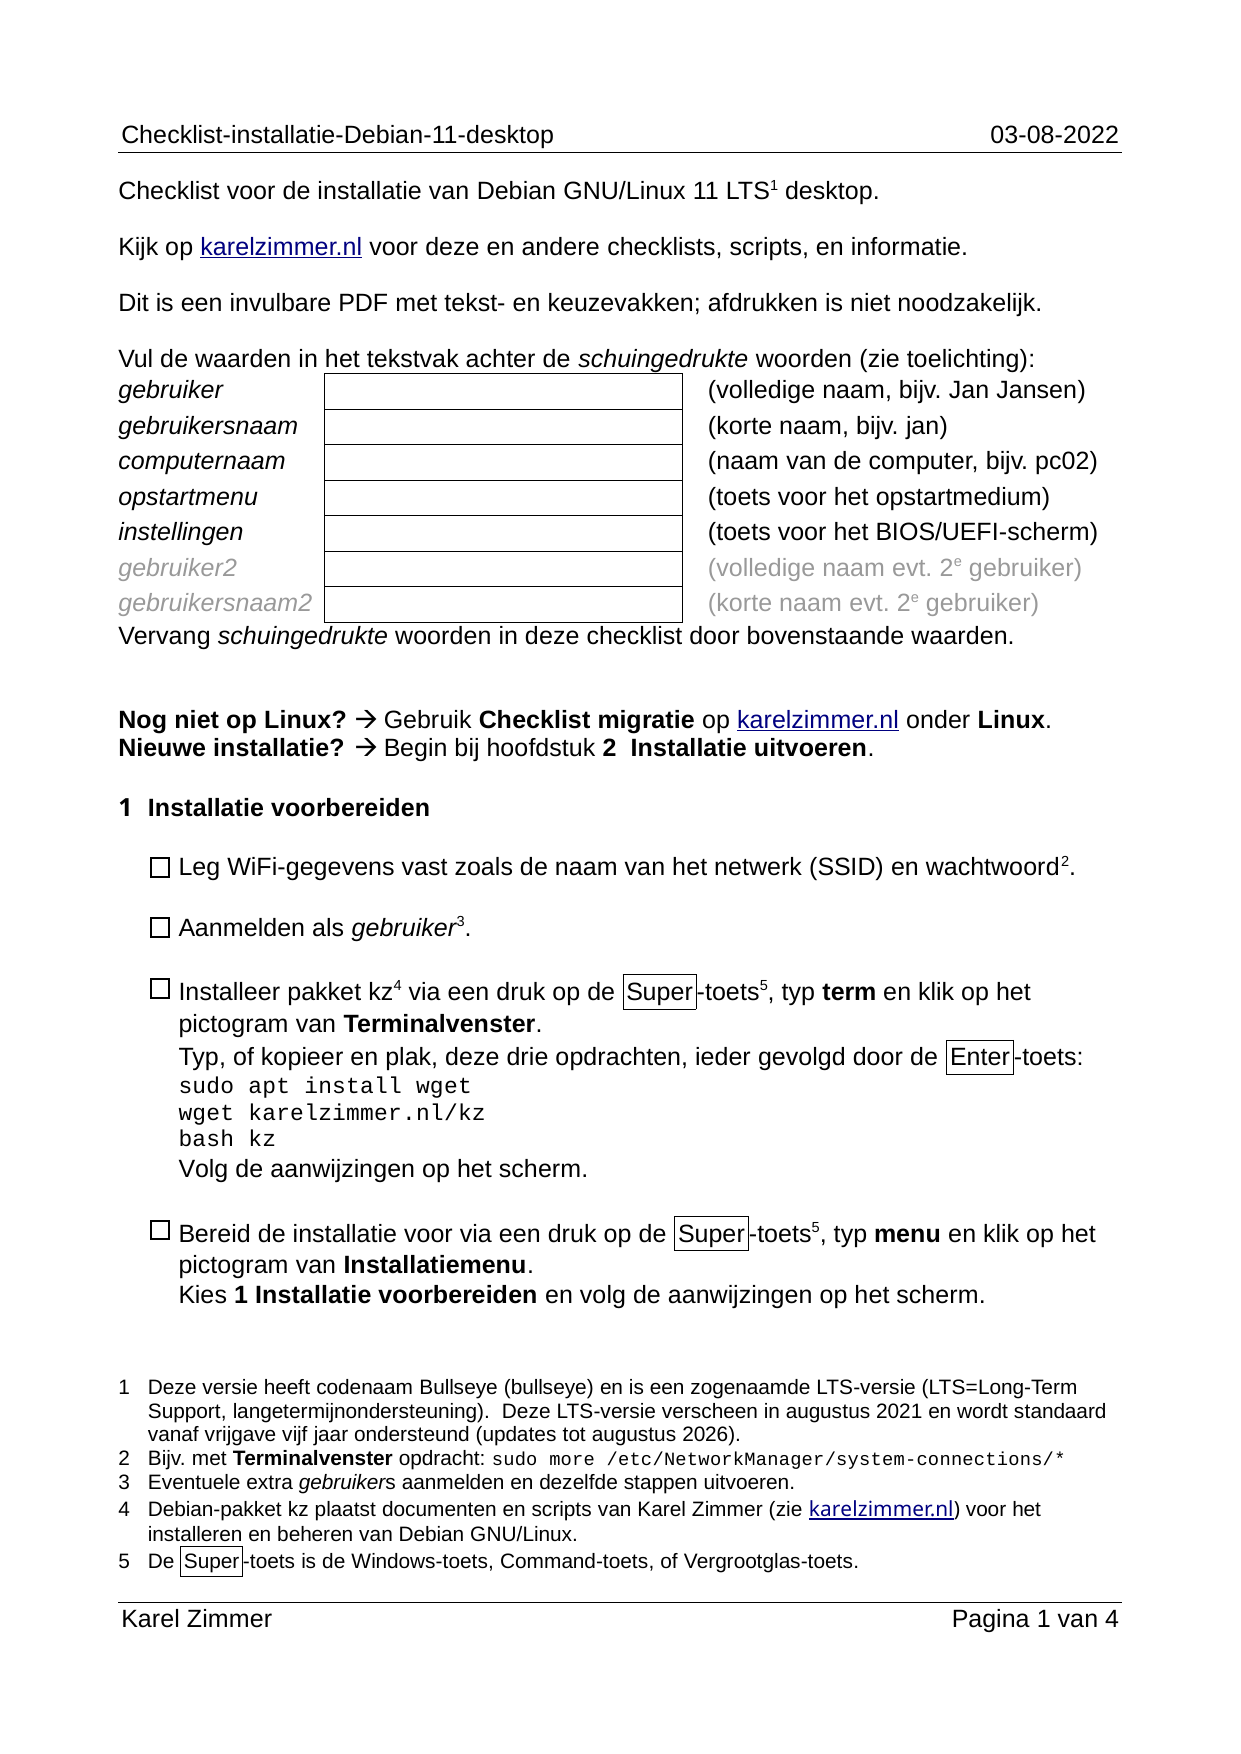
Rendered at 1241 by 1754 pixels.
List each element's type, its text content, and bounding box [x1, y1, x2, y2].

text (volledige naam evt. 2e gebruiker) [683, 551, 1122, 586]
table_cell Bereid de installatie voor via een druk op de Super-toets5, typ menu en klik op het pictogram van Installatiemenu. [177, 1215, 1120, 1280]
text Deze versie heeft codenaam Bullseye (bullseye) en is een zogenaamde LTS-versie (LTS=Long-Term Support, langetermijnondersteuning). Deze LTS-versie verscheen in augustus 2021 en wordt standaard vanaf vrijgave vijf jaar ondersteund (updates tot augustus 2026). [118, 1376, 1122, 1446]
text Nog niet op Linux?  Gebruik Checklist migratie op karelzimmer.nl onder Linux. [118, 706, 1122, 734]
text Checklist voor de installatie van Debian GNU/Linux 11 LTS desktop. [118, 177, 1122, 205]
table_cell [177, 943, 1120, 973]
text (toets voor het BIOS/UEFI-scherm) [683, 515, 1122, 551]
text Nieuwe installatie?  Begin bij hoofdstuk 2 Installatie uitvoeren. [118, 734, 1122, 762]
table_cell [141, 973, 177, 1039]
text (volledige naam, bijv. Jan Jansen) [683, 373, 1122, 409]
table_cell Volg de aanwijzingen op het scherm. [177, 1154, 1120, 1184]
table_cell [141, 882, 177, 913]
text (toets voor het opstartmedium) [683, 480, 1122, 515]
table_cell [141, 1039, 177, 1154]
table_cell [141, 913, 177, 943]
table_header Leg WiFi-gegevens vast zoals de naam van het netwerk (SSID) en wachtwoord. [177, 852, 1120, 882]
list Installatie voorbereiden [118, 790, 1122, 824]
text computernaam [118, 444, 324, 480]
table_header [141, 852, 177, 882]
text (korte naam evt. 2e gebruiker) [683, 586, 1122, 622]
text Dit is een invulbare PDF met tekst- en keuzevakken; afdrukken is niet noodzakelijk. [118, 289, 1122, 317]
table_cell Typ, of kopieer en plak, deze drie opdrachten, ieder gevolgd door de Enter-toets: sudo apt install wget wget karelzimmer.nl/kz bash kz [177, 1039, 1120, 1154]
table_cell [141, 943, 177, 973]
text Kijk op karelzimmer.nl voor deze en andere checklists, scripts, en informatie. [118, 233, 1122, 261]
text Vervang schuingedrukte woorden in deze checklist door bovenstaande waarden. [118, 622, 1122, 650]
table_cell [141, 1154, 177, 1184]
text Vul de waarden in het tekstvak achter de schuingedrukte woorden (zie toelichting): [118, 345, 1122, 373]
table_cell Kies 1 Installatie voorbereiden en volg de aanwijzingen op het scherm. [177, 1280, 1120, 1311]
table_cell [141, 1215, 177, 1280]
table_cell Installeer pakket kz via een druk op de Super-toets, typ term en klik op het pictogram van Terminalvenster. [177, 973, 1120, 1039]
text instellingen [118, 515, 324, 551]
table_cell [177, 882, 1120, 913]
table_cell [141, 1280, 177, 1311]
text (korte naam, bijv. jan) [683, 409, 1122, 444]
table_cell Aanmelden als gebruiker. [177, 913, 1120, 943]
table_cell [141, 1185, 177, 1215]
table_cell [177, 1185, 1120, 1215]
text opstartmenu [118, 480, 324, 515]
text gebruiker [118, 373, 324, 409]
text gebruiker2 [118, 551, 324, 586]
text gebruikersnaam [118, 409, 324, 444]
text gebruikersnaam2 [118, 586, 324, 622]
text (naam van de computer, bijv. pc02) [683, 444, 1122, 480]
